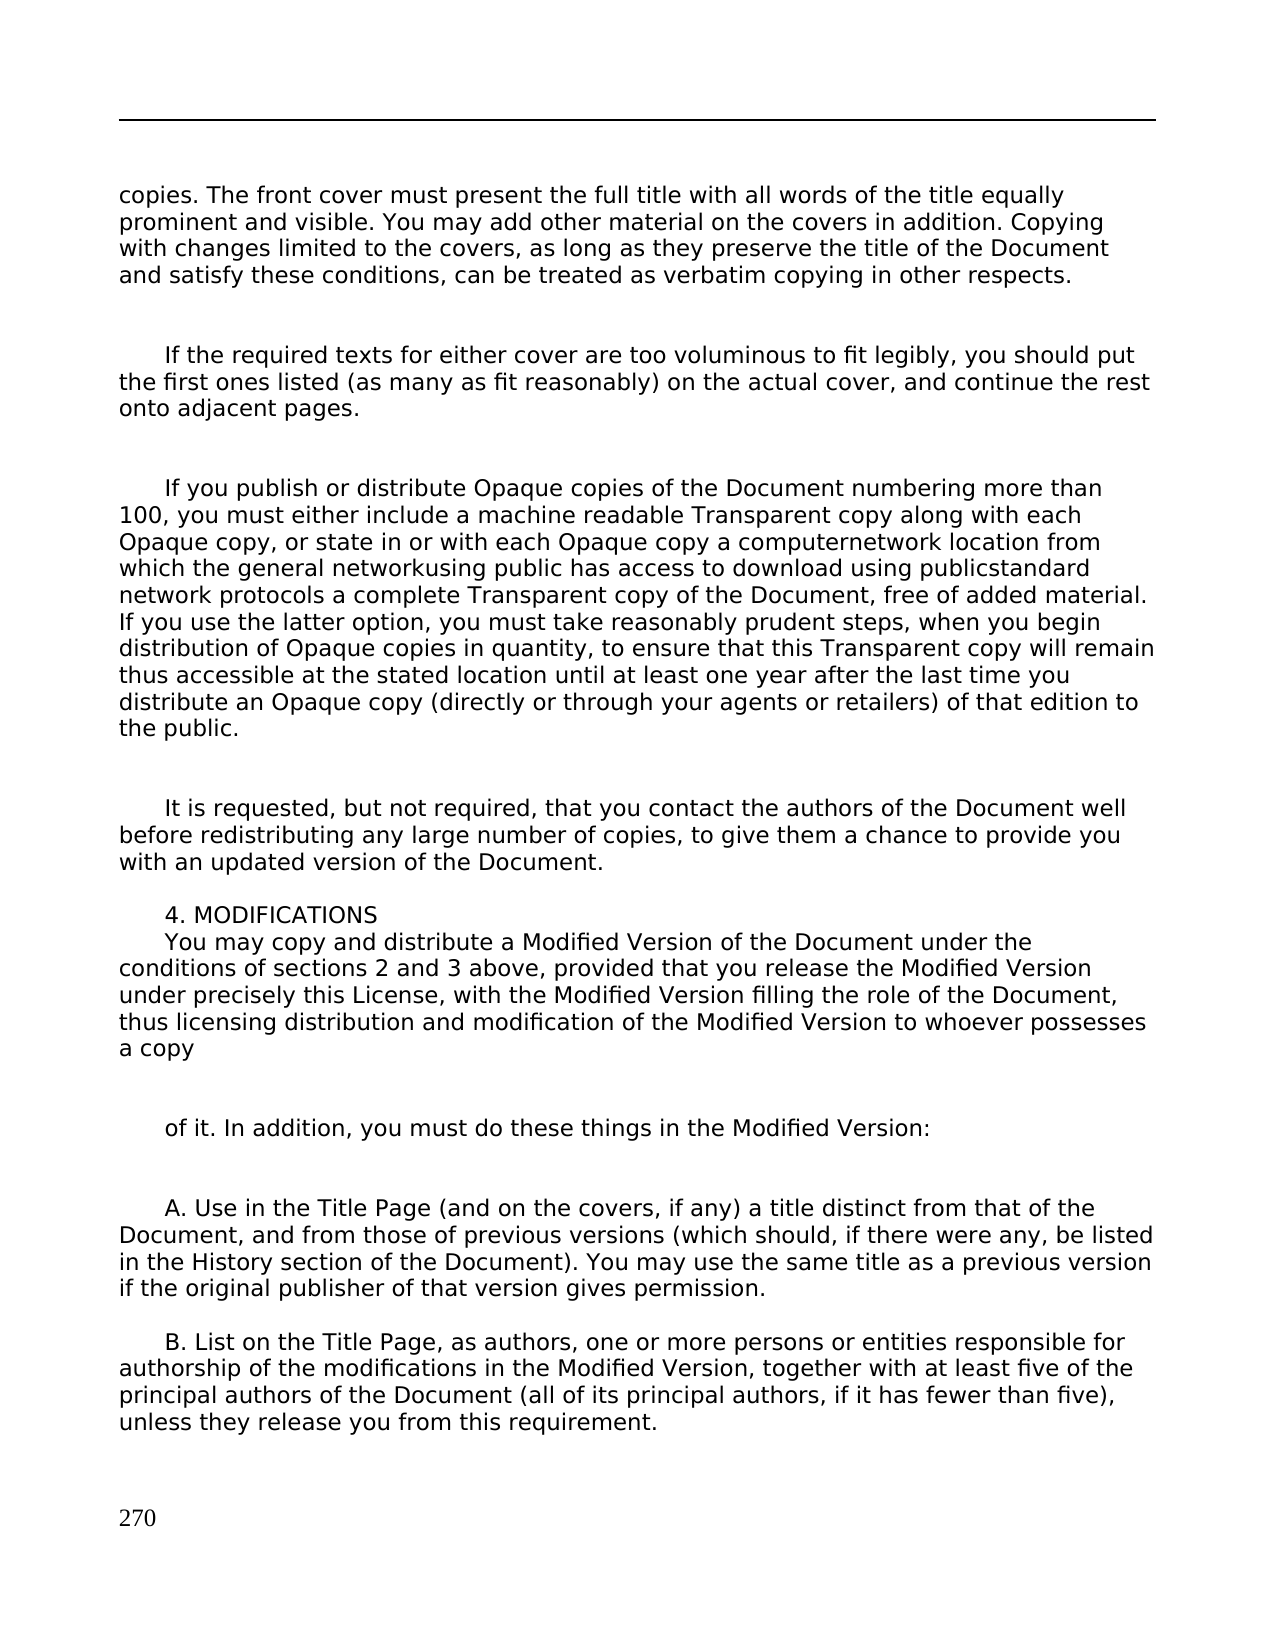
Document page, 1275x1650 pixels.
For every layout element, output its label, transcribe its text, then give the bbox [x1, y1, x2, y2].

text 4. MODIFICATIONS [118, 902, 1156, 929]
text You may copy and distribute a Modified Version of the Document under the conditions of sections 2 and 3 above, provided that you release the Modified Version under precisely this License, with the Modified Version filling the role of the Document, thus licensing distribution and modification of the Modified Version to whoever possesses a copy [118, 929, 1156, 1062]
text of it. In addition, you must do these things in the Modified Version: [118, 1116, 1156, 1142]
text It is requested, but not required, that you contact the authors of the Document well before redistributing any large number of copies, to give them a chance to provide you with an updated version of the Document. [118, 796, 1156, 876]
text If the required texts for either cover are too voluminous to fit legibly, you should put the first ones listed (as many as fit reasonably) on the actual cover, and continue the rest onto adjacent pages. [118, 342, 1156, 422]
text B. List on the Title Page, as authors, one or more persons or entities responsible for authorship of the modifications in the Modified Version, together with at least five of the principal authors of the Document (all of its principal authors, if it has fewer than five), unless they release you from this requirement. [118, 1329, 1156, 1436]
text If you publish or distribute Opaque copies of the Document numbering more than 100, you must either include a machine readable Transparent copy along with each Opaque copy, or state in or with each Opaque copy a computernetwork location from which the general networkusing public has access to download using publicstandard network protocols a complete Transparent copy of the Document, free of added material. If you use the latter option, you must take reasonably prudent steps, when you begin distribution of Opaque copies in quantity, to ensure that this Transparent copy will remain thus accessible at the stated location until at least one year after the last time you distribute an Opaque copy (directly or through your agents or retailers) of that edition to the public. [118, 476, 1156, 742]
text A. Use in the Title Page (and on the covers, if any) a title distinct from that of the Document, and from those of previous versions (which should, if there were any, be listed in the History section of the Document). You may use the same title as a previous version if the original publisher of that version gives permission. [118, 1196, 1156, 1302]
text copies. The front cover must present the full title with all words of the title equally prominent and visible. You may add other material on the covers in addition. Copying with changes limited to the covers, as long as they preserve the title of the Document and satisfy these conditions, can be treated as verbatim copying in other respects. [118, 182, 1156, 289]
